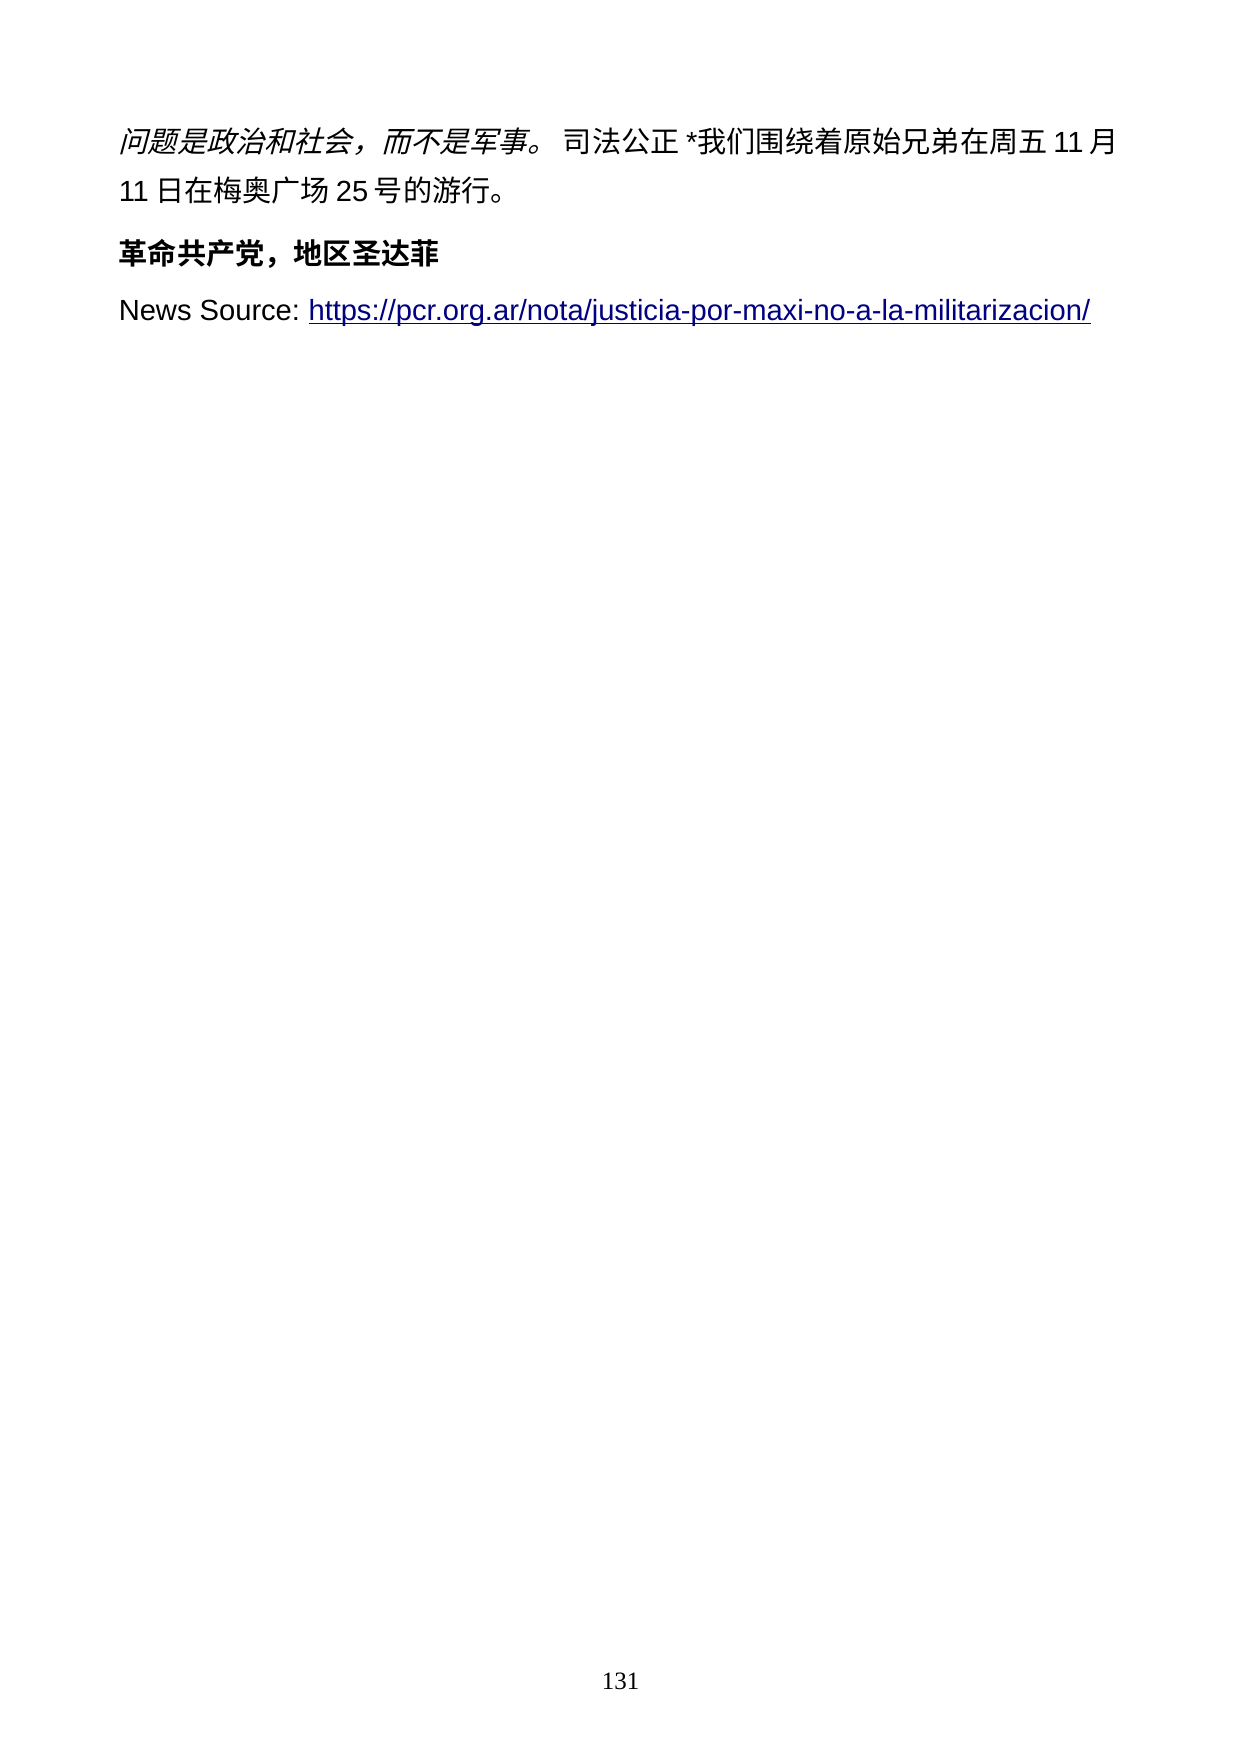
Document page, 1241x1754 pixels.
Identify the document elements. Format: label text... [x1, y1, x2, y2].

text News Source: https://pcr.org.ar/nota/justicia-por-maxi-no-a-la-militarizacion/ [118, 293, 1122, 327]
text 革命共产党，地区圣达菲 [118, 230, 1122, 272]
text 问题是政治和社会，而不是军事。 司法公正 *我们围绕着原始兄弟在周五11月11日在梅奥广场25号的游行。 [118, 118, 1122, 209]
